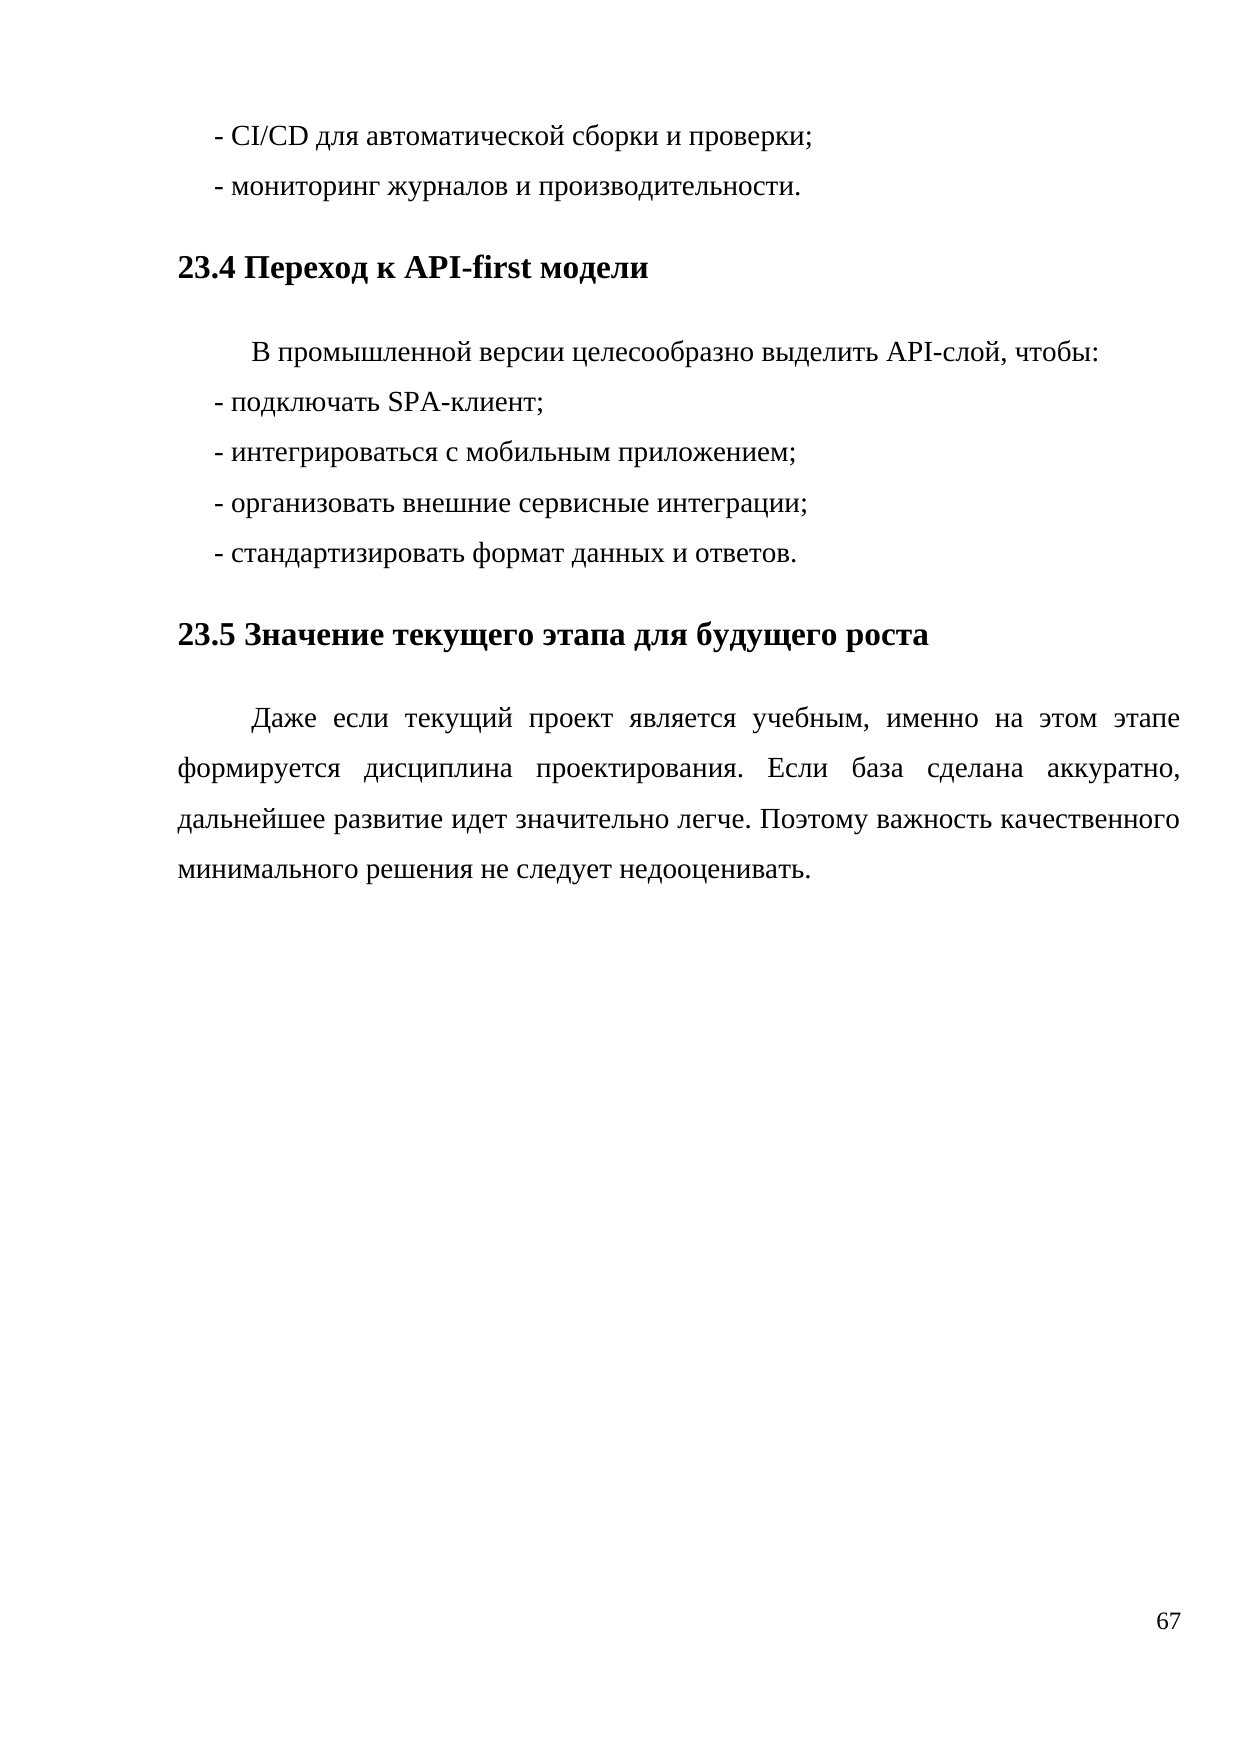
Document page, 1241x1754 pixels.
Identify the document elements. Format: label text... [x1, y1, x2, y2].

text Даже если текущий проект является учебным, именно на этом этапе формируется дисциплина проектирования. Если база сделана аккуратно, дальнейшее развитие идет значительно легче. Поэтому важность качественного минимального решения не следует недооценивать. [177, 700, 1181, 885]
text - мониторинг журналов и производительности. [214, 168, 1181, 202]
text - организовать внешние сервисные интеграции; [214, 485, 1181, 518]
text В промышленной версии целесообразно выделить API-слой, чтобы: [177, 334, 1181, 367]
subtitle 23.5 Значение текущего этапа для будущего роста [177, 614, 1181, 652]
text - интегрироваться с мобильным приложением; [214, 434, 1181, 468]
text - подключать SPA-клиент; [214, 384, 1181, 418]
text - CI/CD для автоматической сборки и проверки; [214, 118, 1181, 152]
text - стандартизировать формат данных и ответов. [214, 535, 1181, 568]
subtitle 23.4 Переход к API-first модели [177, 247, 1181, 286]
